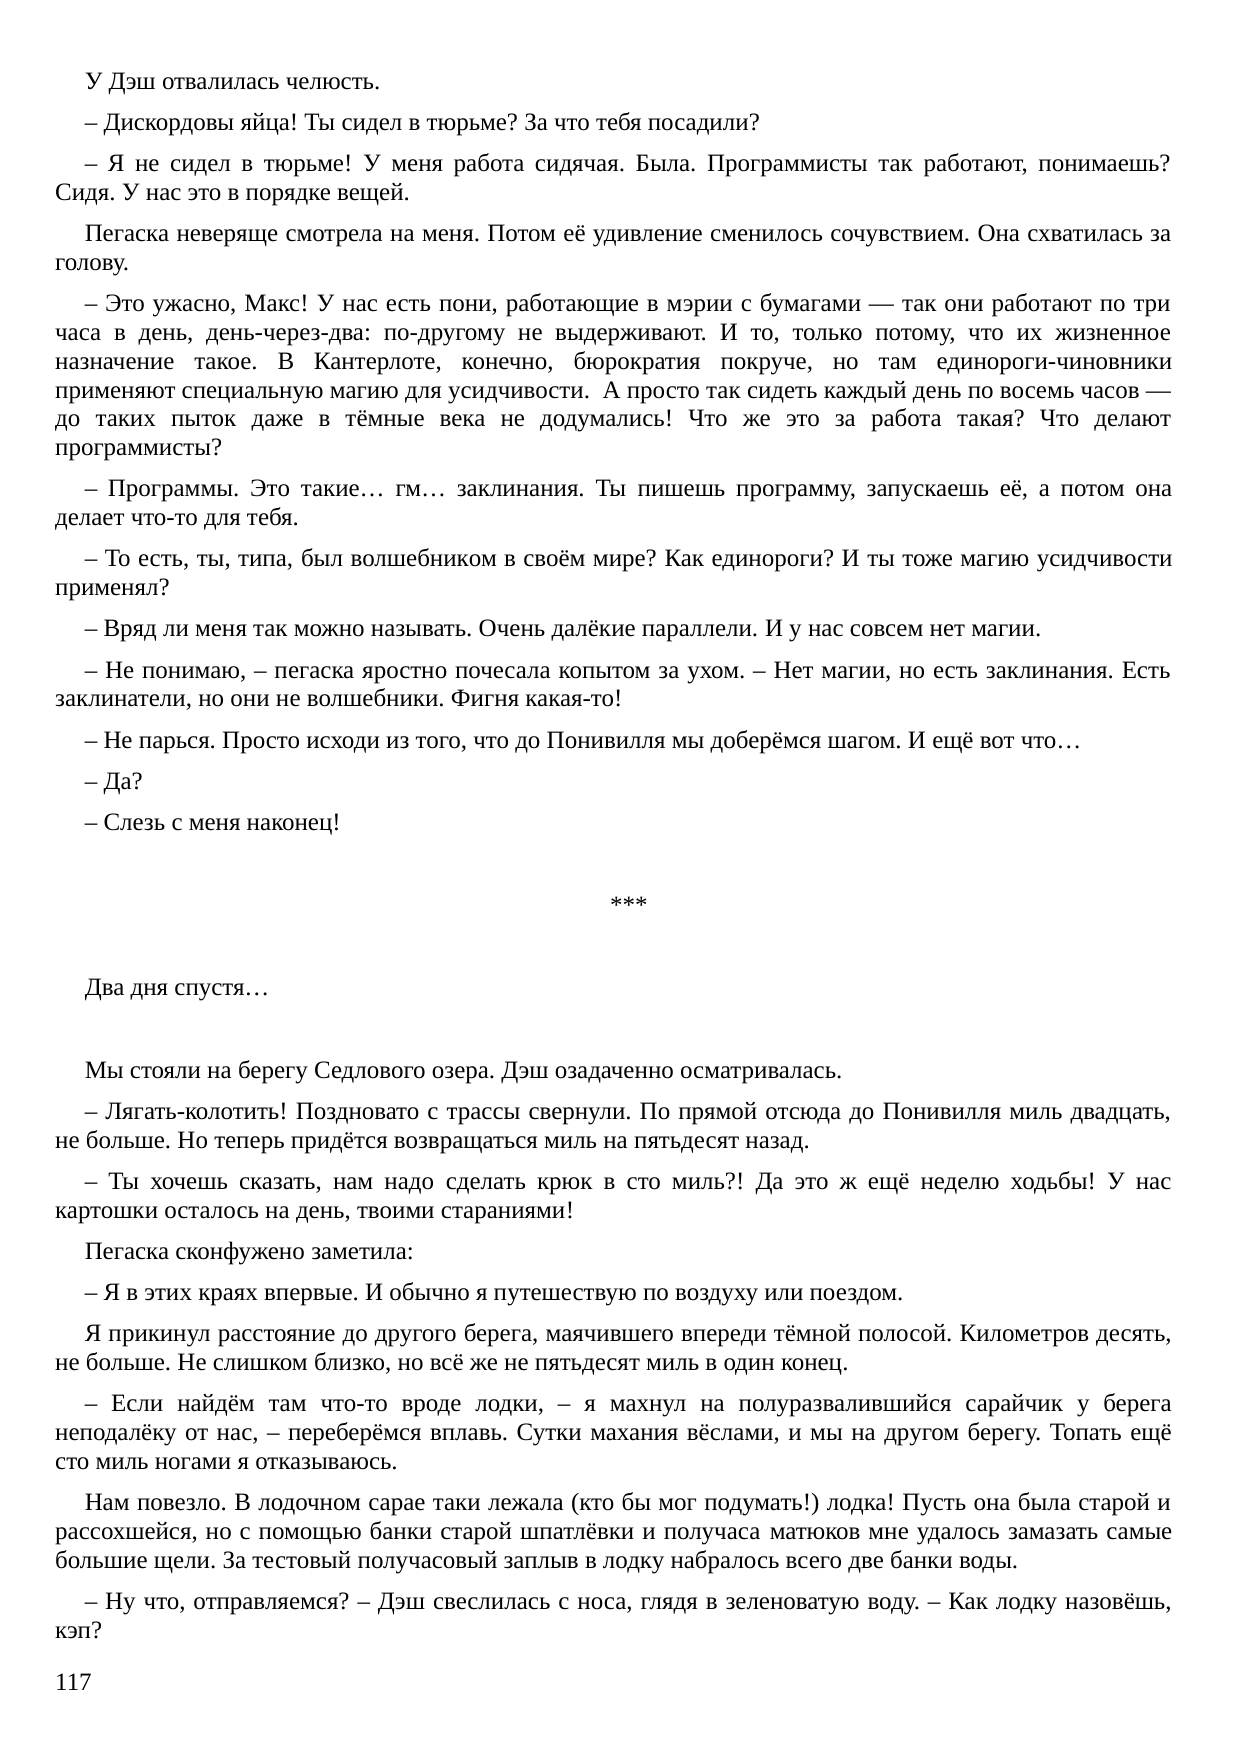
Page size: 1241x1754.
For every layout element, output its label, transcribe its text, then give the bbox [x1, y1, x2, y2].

text У Дэш отвалилась челюсть. [55, 66, 1173, 95]
text – Я в этих краях впервые. И обычно я путешествую по воздуху или поездом. [55, 1277, 1173, 1306]
text – Слезь с меня наконец! [55, 807, 1173, 836]
text – Вряд ли меня так можно называть. Очень далёкие параллели. И у нас совсем нет магии. [55, 613, 1173, 642]
text – Это ужасно, Макс! У нас есть пони, работающие в мэрии с бумагами — так они работают по три часа в день, день-через-два: по-другому не выдерживают. И то, только потому, что их жизненное назначение такое. В Кантерлоте, конечно, бюрократия покруче, но там единороги-чиновники применяют специальную магию для усидчивости. А просто так сидеть каждый день по восемь часов — до таких пыток даже в тёмные века не додумались! Что же это за работа такая? Что делают программисты? [55, 288, 1173, 461]
text – Ты хочешь сказать, нам надо сделать крюк в сто миль?! Да это ж ещё неделю ходьбы! У нас картошки осталось на день, твоими стараниями! [55, 1166, 1173, 1223]
text – Программы. Это такие… гм… заклинания. Ты пишешь программу, запускаешь её, а потом она делает что-то для тебя. [55, 473, 1173, 531]
text *** [55, 890, 1173, 918]
text – Дискордовы яйца! Ты сидел в тюрьме? За что тебя посадили? [55, 107, 1173, 136]
text Мы стояли на берегу Седлового озера. Дэш озадаченно осматривалась. [55, 1055, 1173, 1083]
text Я прикинул расстояние до другого берега, маячившего впереди тёмной полосой. Километров десять, не больше. Не слишком близко, но всё же не пятьдесят миль в один конец. [55, 1318, 1173, 1376]
text – То есть, ты, типа, был волшебником в своём мире? Как единороги? И ты тоже магию усидчивости применял? [55, 543, 1173, 601]
text – Не парься. Просто исходи из того, что до Понивилля мы доберёмся шагом. И ещё вот что… [55, 725, 1173, 753]
text – Не понимаю, – пегаска яростно почесала копытом за ухом. – Нет магии, но есть заклинания. Есть заклинатели, но они не волшебники. Фигня какая-то! [55, 655, 1173, 712]
text – Если найдём там что-то вроде лодки, – я махнул на полуразвалившийся сарайчик у берега неподалёку от нас, – переберёмся вплавь. Сутки махания вёслами, и мы на другом берегу. Топать ещё сто миль ногами я отказываюсь. [55, 1388, 1173, 1475]
text – Да? [55, 766, 1173, 795]
text – Ну что, отправляемся? – Дэш свеслилась с носа, глядя в зеленоватую воду. – Как лодку назовёшь, кэп? [55, 1586, 1173, 1643]
text – Я не сидел в тюрьме! У меня работа сидячая. Была. Программисты так работают, понимаешь? Сидя. У нас это в порядке вещей. [55, 148, 1173, 206]
text Нам повезло. В лодочном сарае таки лежала (кто бы мог подумать!) лодка! Пусть она была старой и рассохшейся, но с помощью банки старой шпатлёвки и получаса матюков мне удалось замазать самые большие щели. За тестовый получасовый заплыв в лодку набралось всего две банки воды. [55, 1487, 1173, 1573]
text Два дня спустя… [55, 972, 1173, 1001]
text – Лягать-колотить! Поздновато с трассы свернули. По прямой отсюда до Понивилля миль двадцать, не больше. Но теперь придётся возвращаться миль на пятьдесят назад. [55, 1096, 1173, 1153]
text Пегаска неверяще смотрела на меня. Потом её удивление сменилось сочувствием. Она схватилась за голову. [55, 218, 1173, 276]
text Пегаска сконфужено заметила: [55, 1236, 1173, 1265]
